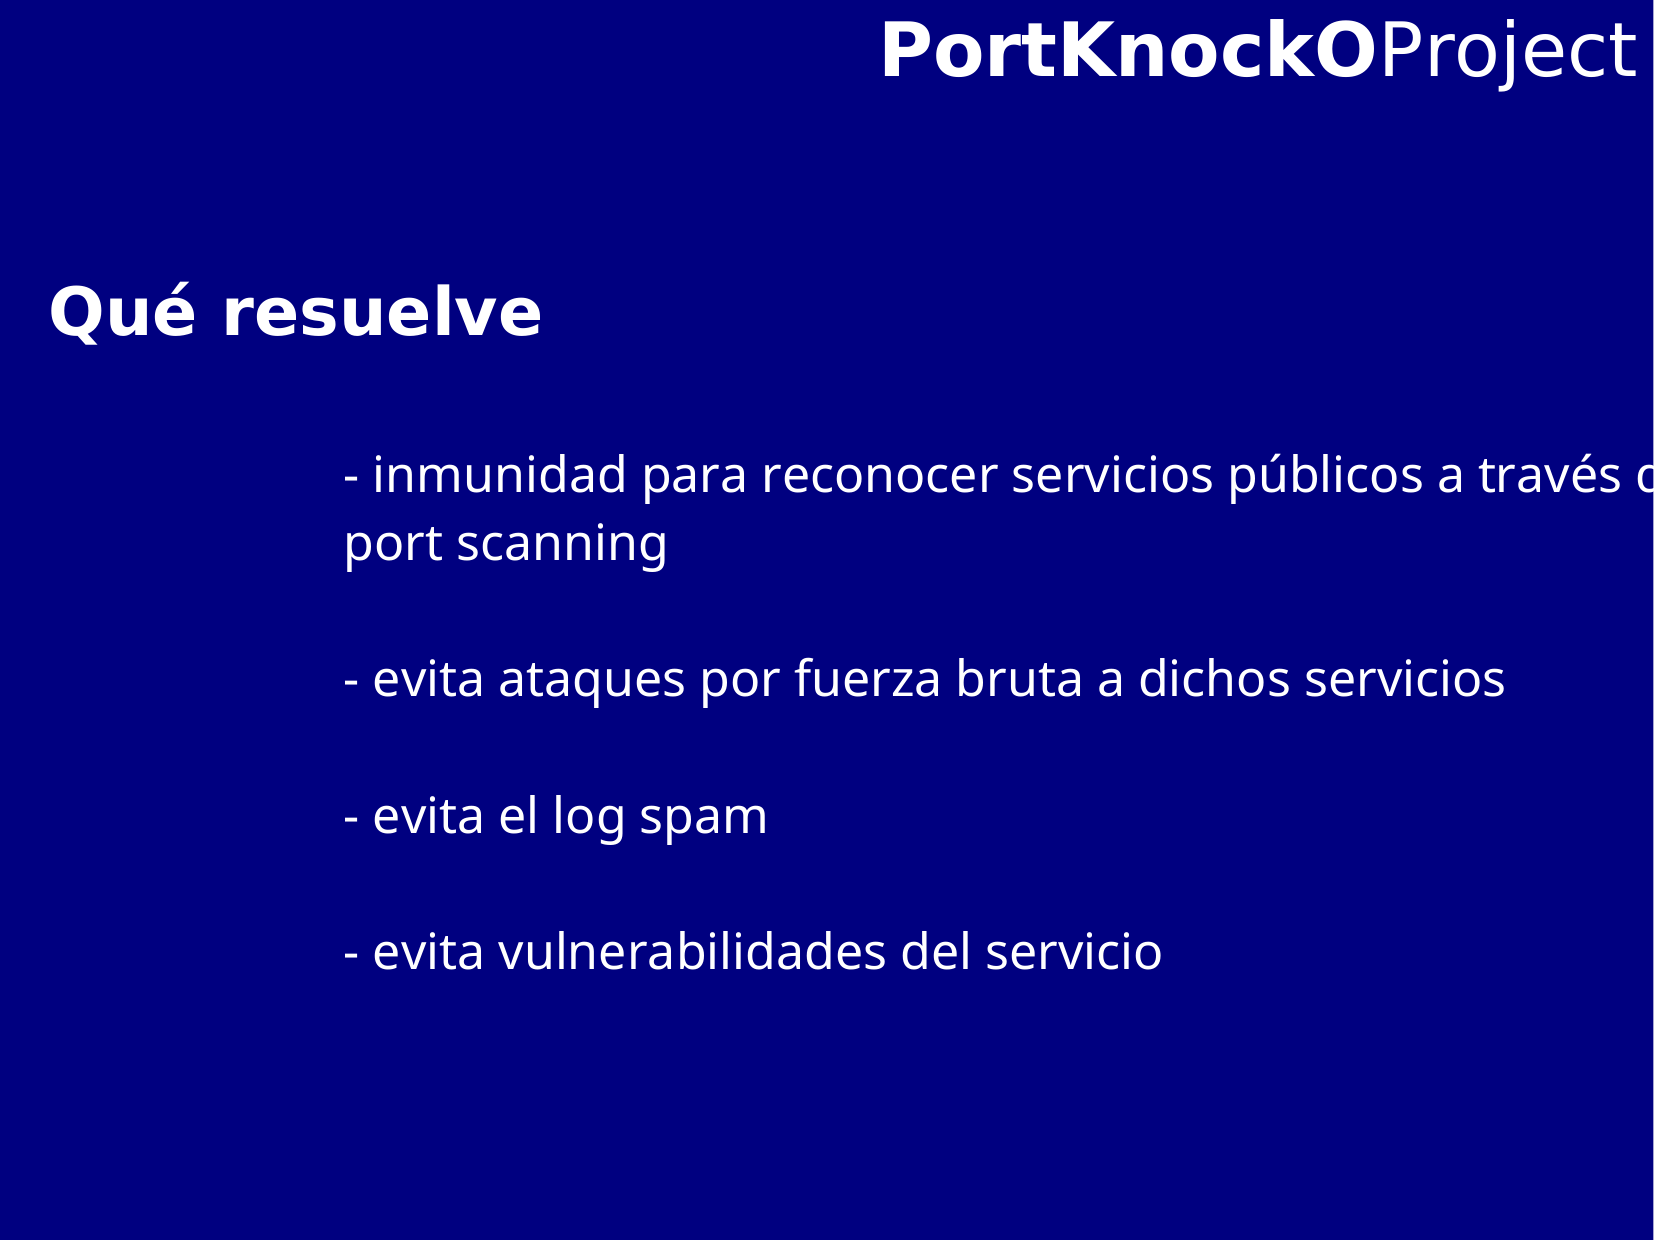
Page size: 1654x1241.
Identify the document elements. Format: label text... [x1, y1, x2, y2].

text_box PortKnockOProject [863, 0, 1654, 103]
text_box Qué resuelve [33, 266, 559, 359]
text_box - inmunidad para reconocer servicios públicos a través de port scanning - evita ataques por fuerza bruta a dichos servicios - evita el log spam - evita vulnerabilidades del servicio [329, 431, 1637, 909]
